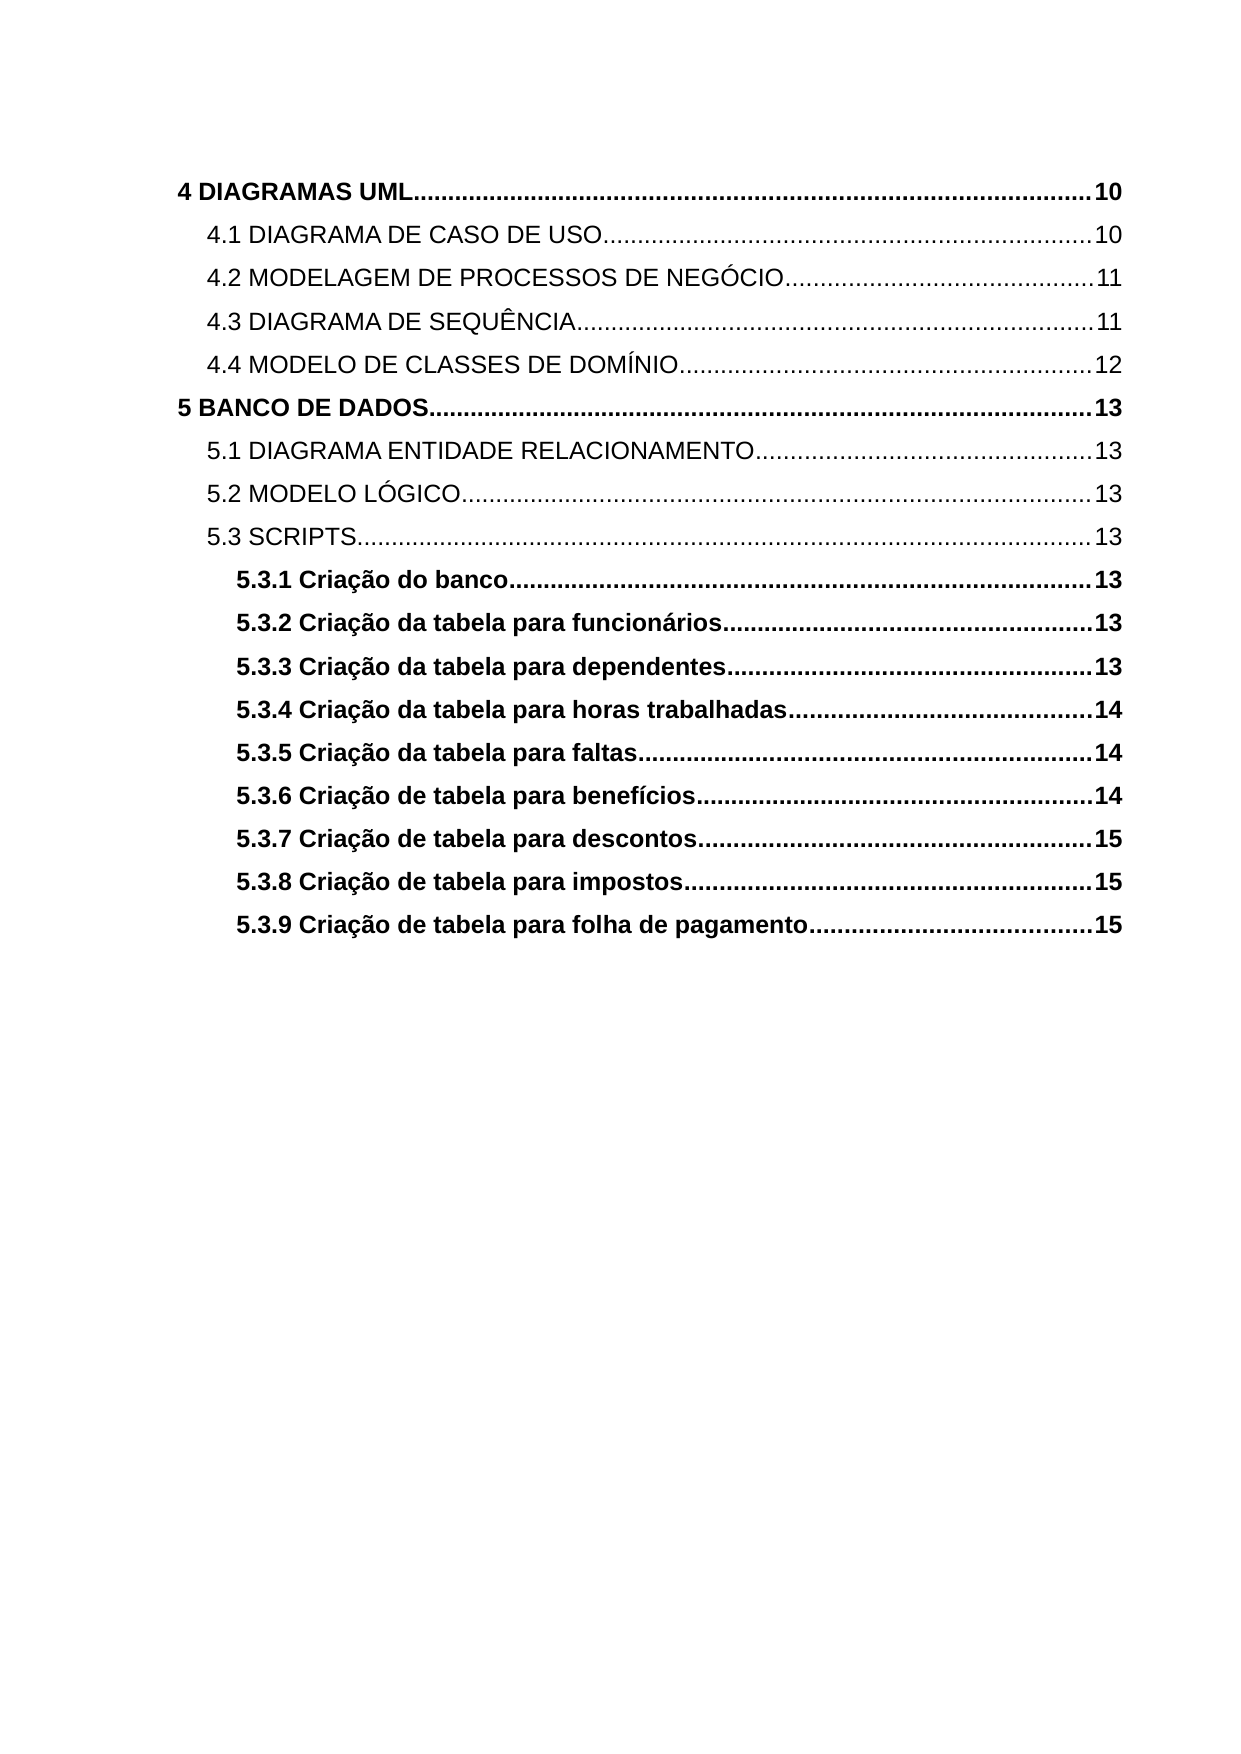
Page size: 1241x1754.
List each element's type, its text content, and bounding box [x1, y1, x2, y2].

text 5.2 MODELO LÓGICO 13 [207, 479, 1122, 508]
text 5.3.4 Criação da tabela para horas trabalhadas 14 [236, 695, 1122, 723]
text 5.3.7 Criação de tabela para descontos 15 [236, 824, 1122, 853]
text 4.2 MODELAGEM de processos de negócio 11 [207, 263, 1122, 292]
text 4 Diagramas uml 10 [177, 177, 1122, 206]
text 5.3 SCRIPTS 13 [207, 522, 1122, 551]
text 4.3 Diagrama de sequência 11 [207, 307, 1122, 335]
text 4.4 MODELO DE CLASSES DE DOMÍNIO 12 [207, 350, 1122, 378]
text 5.3.5 Criação da tabela para faltas 14 [236, 738, 1122, 767]
text 5.3.6 Criação de tabela para benefícios 14 [236, 781, 1122, 810]
text 5.1 DIAGRAMA ENTIDADE RELACIONAMENTO 13 [207, 436, 1122, 465]
text 5.3.1 Criação do banco 13 [236, 565, 1122, 594]
text 5 Banco de dados 13 [177, 393, 1122, 422]
text 4.1 Diagrama de caso de uso 10 [207, 220, 1122, 249]
text 5.3.2 Criação da tabela para funcionários 13 [236, 608, 1122, 637]
text 5.3.8 Criação de tabela para impostos 15 [236, 867, 1122, 896]
text 5.3.3 Criação da tabela para dependentes 13 [236, 652, 1122, 680]
text 5.3.9 Criação de tabela para folha de pagamento 15 [236, 910, 1122, 939]
